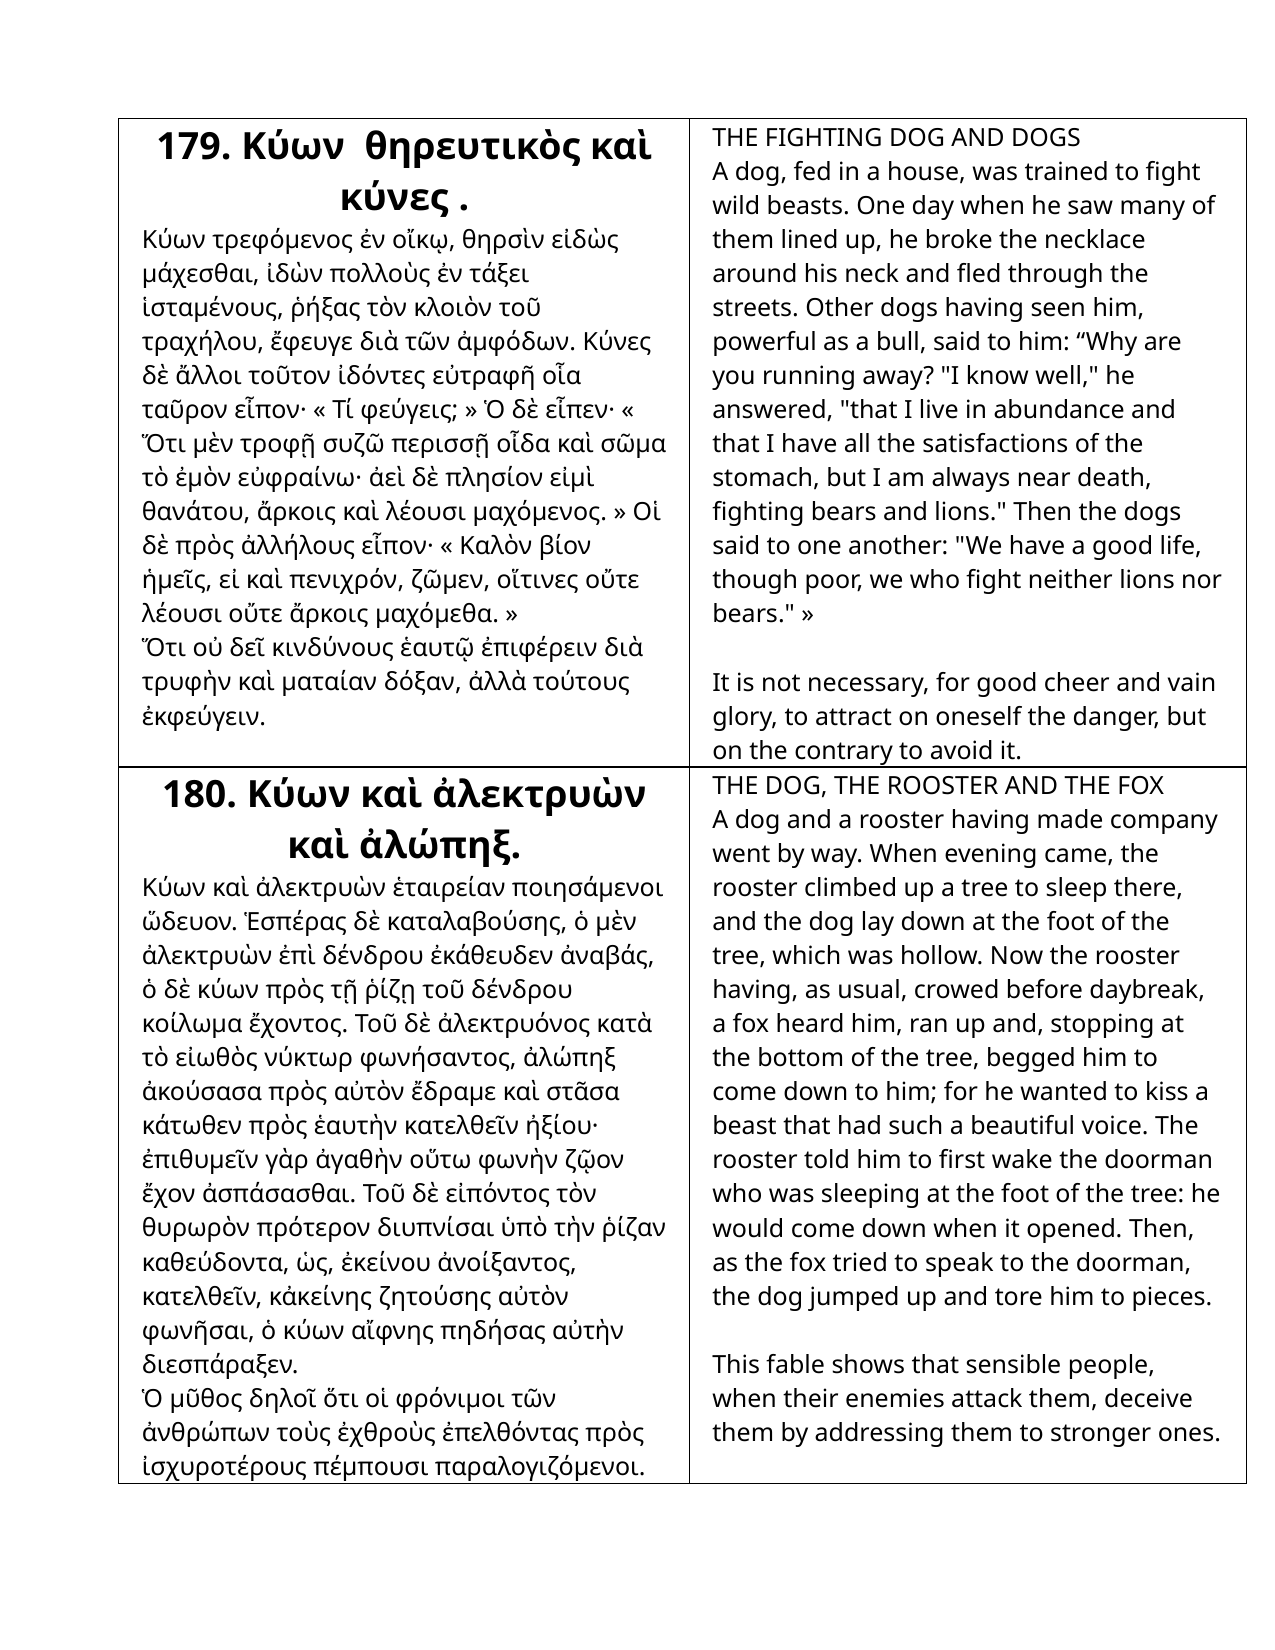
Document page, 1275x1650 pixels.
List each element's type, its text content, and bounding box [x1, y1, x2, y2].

table_cell THE DOG, THE ROOSTER AND THE FOX A dog and a rooster having made company went by way. When evening came, the rooster climbed up a tree to sleep there, and the dog lay down at the foot of the tree, which was hollow. Now the rooster having, as usual, crowed before daybreak, a fox heard him, ran up and, stopping at the bottom of the tree, begged him to come down to him; for he wanted to kiss a beast that had such a beautiful voice. The rooster told him to first wake the doorman who was sleeping at the foot of the tree: he would come down when it opened. Then, as the fox tried to speak to the doorman, the dog jumped up and tore him to pieces. This fable shows that sensible people, when their enemies attack them, deceive them by addressing them to stronger ones. [690, 768, 1246, 1483]
table_cell THE FIGHTING DOG AND DOGS A dog, fed in a house, was trained to fight wild beasts. One day when he saw many of them lined up, he broke the necklace around his neck and fled through the streets. Other dogs having seen him, powerful as a bull, said to him: “Why are you running away? "I know well," he answered, "that I live in abundance and that I have all the satisfactions of the stomach, but I am always near death, fighting bears and lions." Then the dogs said to one another: "We have a good life, though poor, we who fight neither lions nor bears." » It is not necessary, for good cheer and vain glory, to attract on oneself the danger, but on the contrary to avoid it. [690, 119, 1246, 766]
table_cell 179. Κύων θηρευτικὸς καὶ κύνες . Κύων τρεφόμενος ἐν οἴκῳ, θηρσὶν εἰδὼς μάχεσθαι, ἰδὼν πολλοὺς ἐν τάξει ἱσταμένους, ῥήξας τὸν κλοιὸν τοῦ τραχήλου, ἔφευγε διὰ τῶν ἀμφόδων. Κύνες δὲ ἄλλοι τοῦτον ἰδόντες εὐτραφῆ οἷα ταῦρον εἶπον· « Τί φεύγεις; » Ὁ δὲ εἶπεν· « Ὅτι μὲν τροφῇ συζῶ περισσῇ οἶδα καὶ σῶμα τὸ ἐμὸν εὐφραίνω· ἀεὶ δὲ πλησίον εἰμὶ θανάτου, ἄρκοις καὶ λέουσι μαχόμενος. » Οἱ δὲ πρὸς ἀλλήλους εἶπον· « Καλὸν βίον ἡμεῖς, εἰ καὶ πενιχρόν, ζῶμεν, οἵτινες οὔτε λέουσι οὔτε ἄρκοις μαχόμεθα. » Ὅτι οὐ δεῖ κινδύνους ἑαυτῷ ἐπιφέρειν διὰ τρυφὴν καὶ ματαίαν δόξαν, ἀλλὰ τούτους ἐκφεύγειν. [119, 119, 689, 766]
table_cell 180. Κύων καὶ ἀλεκτρυὼν καὶ ἀλώπηξ. Κύων καὶ ἀλεκτρυὼν ἑταιρείαν ποιησάμενοι ὥδευον. Ἑσπέρας δὲ καταλαβούσης, ὁ μὲν ἀλεκτρυὼν ἐπὶ δένδρου ἐκάθευδεν ἀναβάς, ὁ δὲ κύων πρὸς τῇ ῥίζῃ τοῦ δένδρου κοίλωμα ἔχοντος. Τοῦ δὲ ἀλεκτρυόνος κατὰ τὸ εἰωθὸς νύκτωρ φωνήσαντος, ἀλώπηξ ἀκούσασα πρὸς αὐτὸν ἔδραμε καὶ στᾶσα κάτωθεν πρὸς ἑαυτὴν κατελθεῖν ἠξίου· ἐπιθυμεῖν γὰρ ἀγαθὴν οὕτω φωνὴν ζῷον ἔχον ἀσπάσασθαι. Τοῦ δὲ εἰπόντος τὸν θυρωρὸν πρότερον διυπνίσαι ὑπὸ τὴν ῥίζαν καθεύδοντα, ὡς, ἐκείνου ἀνοίξαντος, κατελθεῖν, κἀκείνης ζητούσης αὐτὸν φωνῆσαι, ὁ κύων αἴφνης πηδήσας αὐτὴν διεσπάραξεν. Ὁ μῦθος δηλοῖ ὅτι οἱ φρόνιμοι τῶν ἀνθρώπων τοὺς ἐχθροὺς ἐπελθόντας πρὸς ἰσχυροτέρους πέμπουσι παραλογιζόμενοι. [119, 768, 689, 1483]
